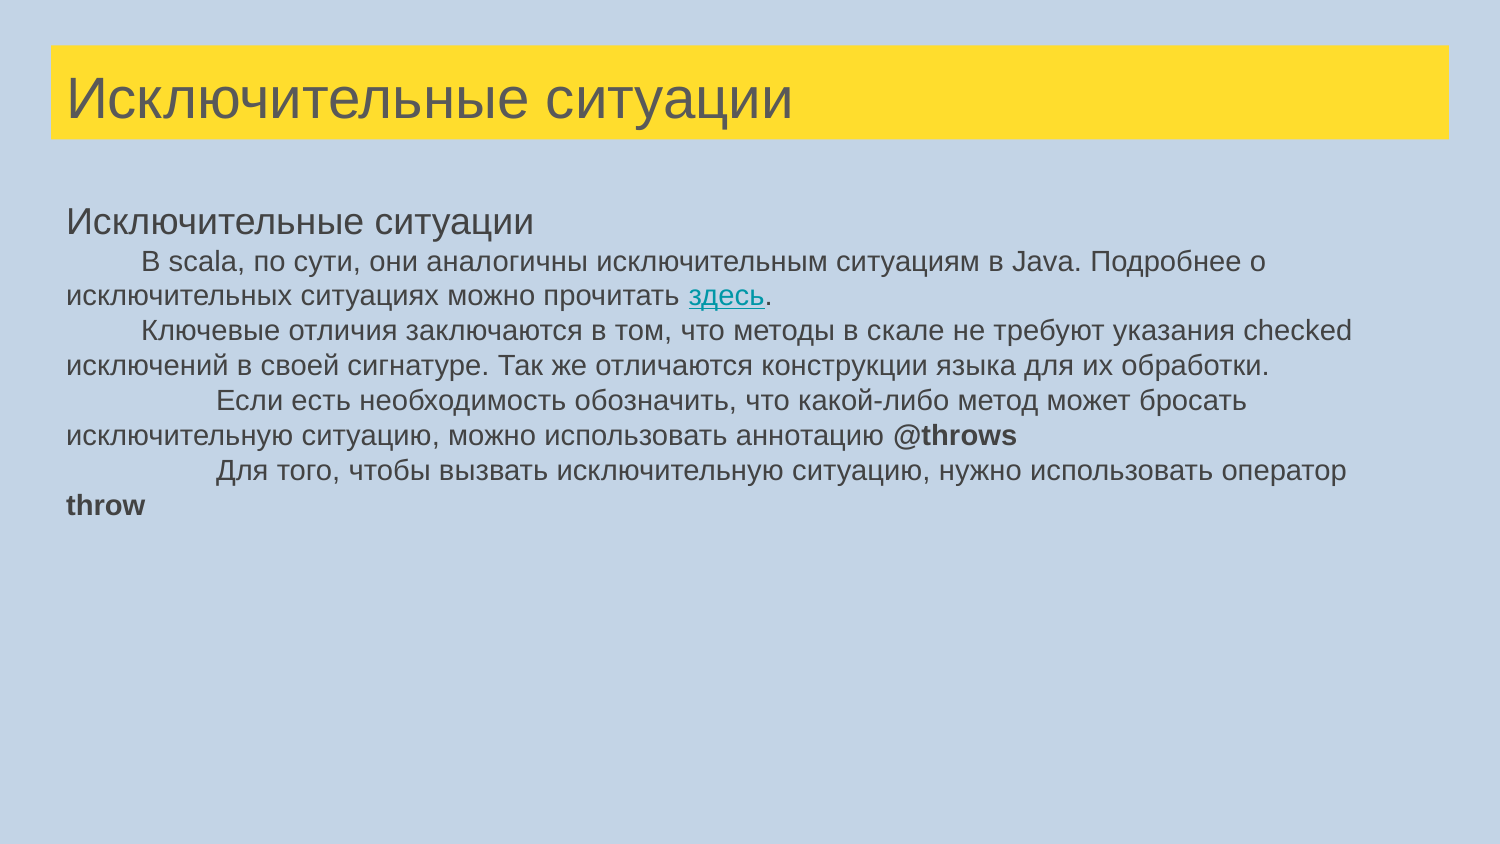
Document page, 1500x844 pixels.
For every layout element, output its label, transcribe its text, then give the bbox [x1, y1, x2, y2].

text_box Исключительные ситуации В scala, по сути, они аналогичны исключительным ситуациям в Java. Подробнее о исключительных ситуациях можно прочитать здесь. Ключевые отличия заключаются в том, что методы в скале не требуют указания checked исключений в своей сигнатуре. Так же отличаются конструкции языка для их обработки. Если есть необходимость обозначить, что какой-либо метод может бросать исключительную ситуацию, можно использовать аннотацию @throws Для того, чтобы вызвать исключительную ситуацию, нужно использовать оператор throw [51, 181, 1449, 529]
title Исключительные ситуации [51, 45, 1449, 140]
